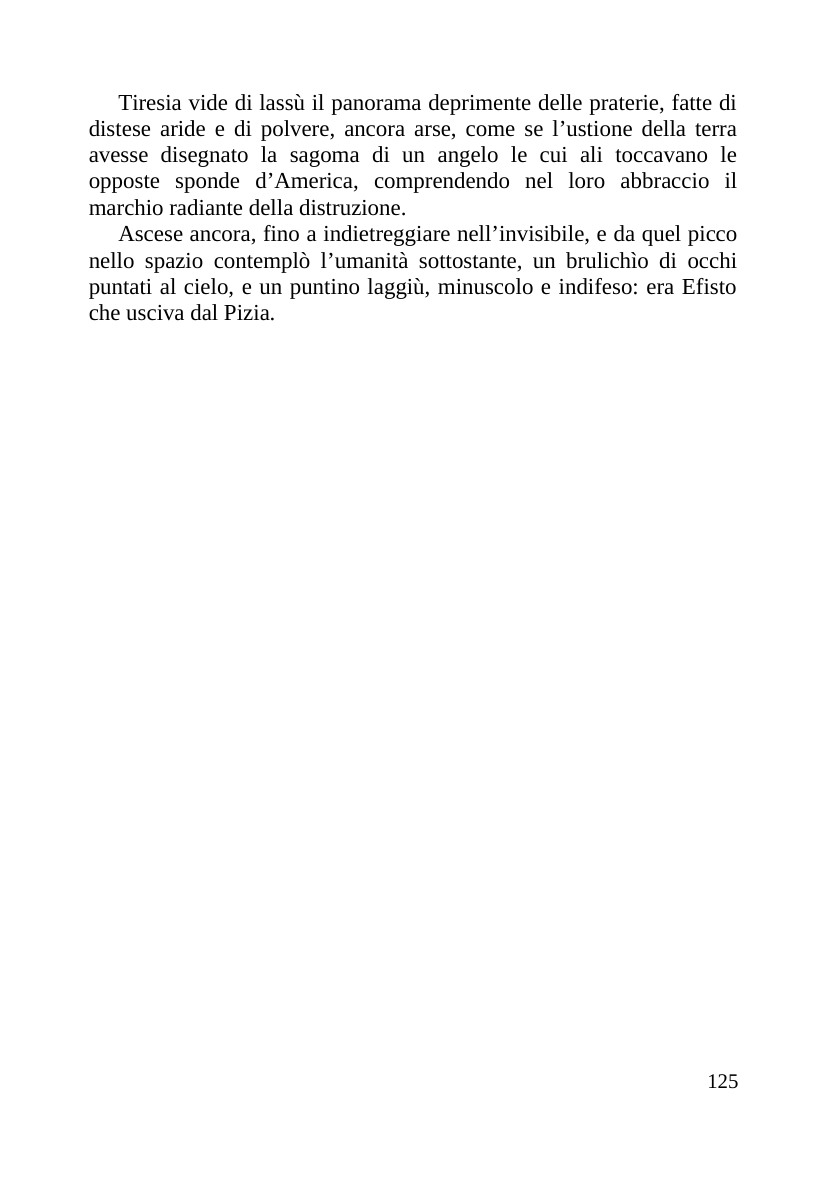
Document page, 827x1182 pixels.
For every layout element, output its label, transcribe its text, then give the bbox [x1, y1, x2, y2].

text Tiresia vide di lassù il panorama deprimente delle praterie, fatte di distese aride e di polvere, ancora arse, come se l’ustione della terra avesse disegnato la sagoma di un angelo le cui ali toccavano le opposte sponde d’America, comprendendo nel loro abbraccio il marchio radiante della distruzione. [88, 88, 738, 220]
text Ascese ancora, fino a indietreggiare nell’invisibile, e da quel picco nello spazio contemplò l’umanità sottostante, un brulichìo di occhi puntati al cielo, e un puntino laggiù, minuscolo e indifeso: era Efisto che usciva dal Pizia. [88, 220, 738, 326]
